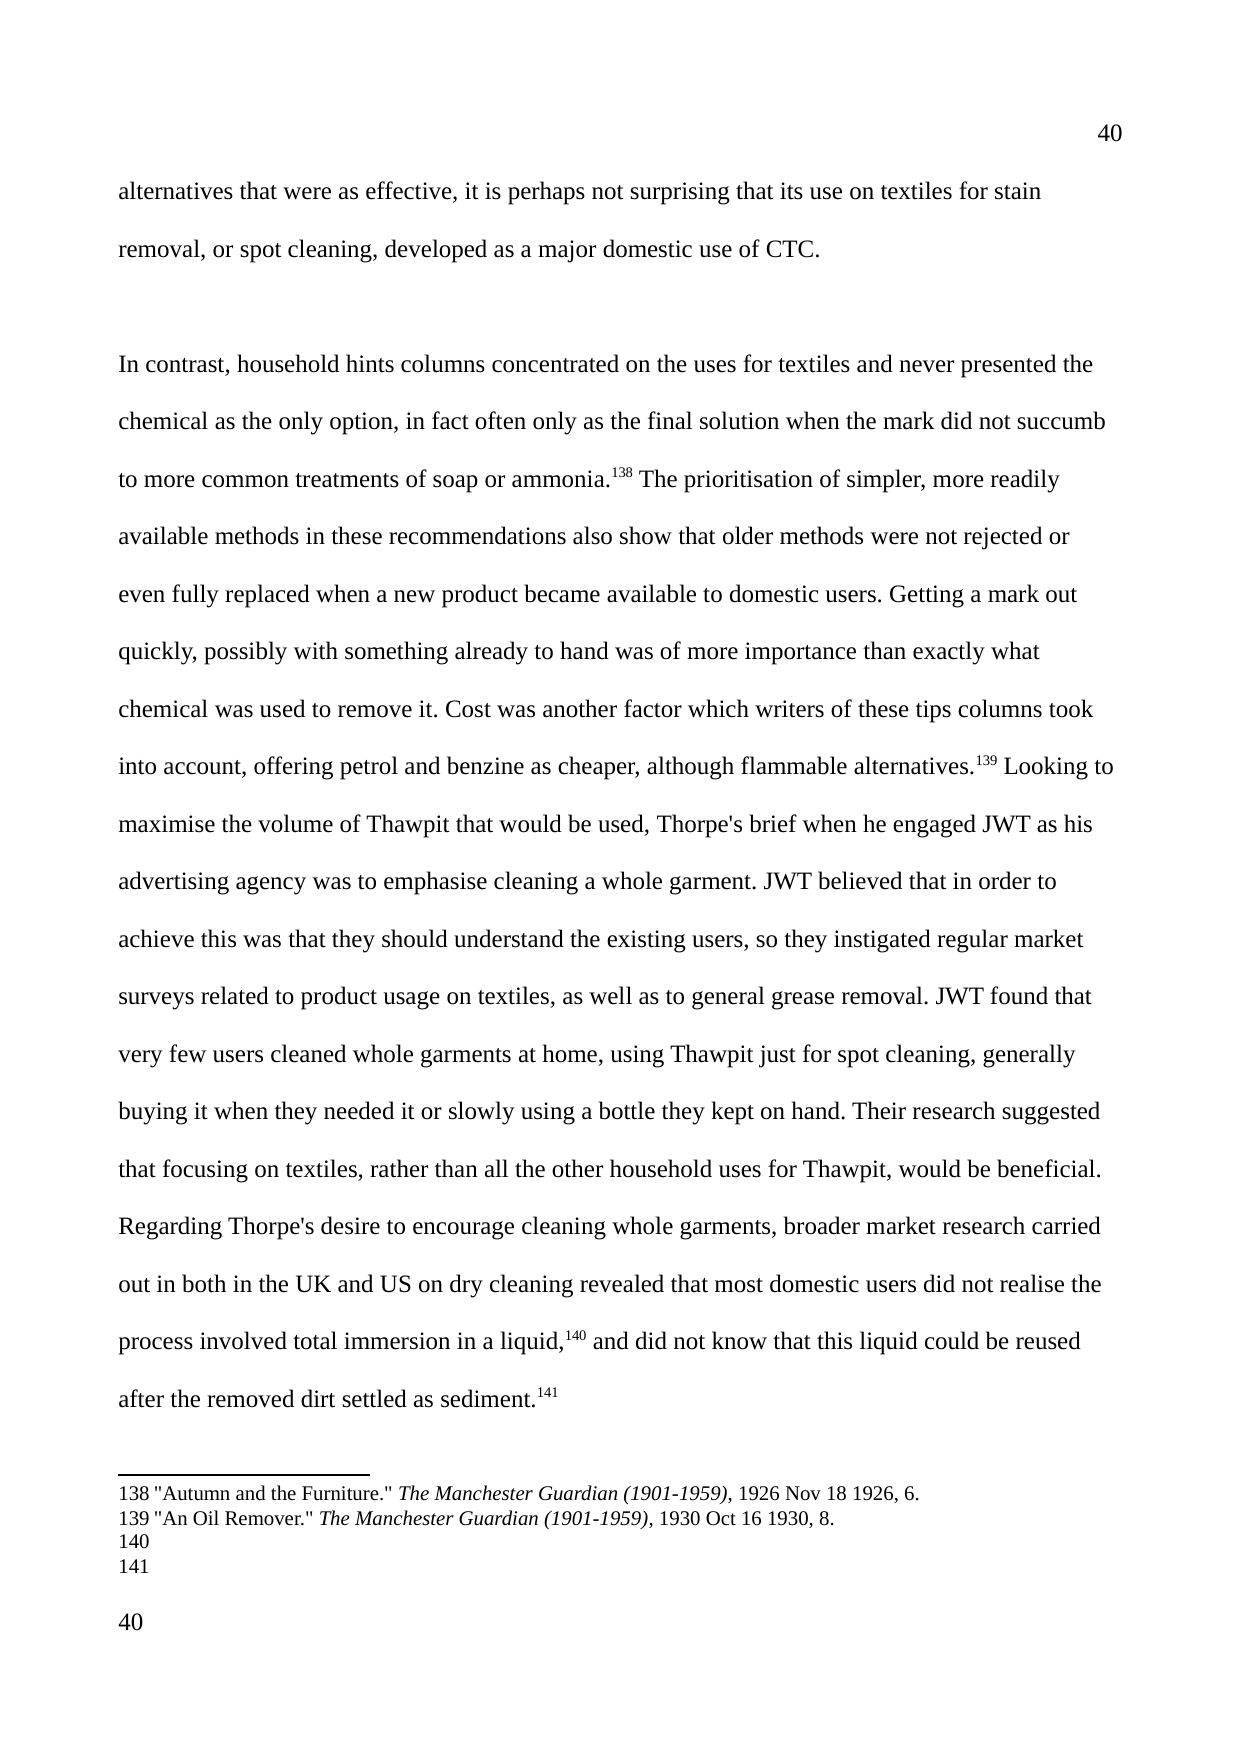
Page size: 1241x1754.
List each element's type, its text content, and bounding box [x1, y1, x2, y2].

text alternatives that were as effective, it is perhaps not surprising that its use on textiles for stain removal, or spot cleaning, developed as a major domestic use of CTC. [118, 176, 1122, 263]
text "Autumn and the Furniture." The Manchester Guardian (1901-1959), 1926 Nov 18 1926, 6. [118, 1481, 1122, 1505]
text "An Oil Remover." The Manchester Guardian (1901-1959), 1930 Oct 16 1930, 8. [118, 1505, 1122, 1529]
text In contrast, household hints columns concentrated on the uses for textiles and never presented the chemical as the only option, in fact often only as the final solution when the mark did not succumb to more common treatments of soap or ammonia. The prioritisation of simpler, more readily available methods in these recommendations also show that older methods were not rejected or even fully replaced when a new product became available to domestic users. Getting a mark out quickly, possibly with something already to hand was of more importance than exactly what chemical was used to remove it. Cost was another factor which writers of these tips columns took into account, offering petrol and benzine as cheaper, although flammable alternatives. Looking to maximise the volume of Thawpit that would be used, Thorpe's brief when he engaged JWT as his advertising agency was to emphasise cleaning a whole garment. JWT believed that in order to achieve this was that they should understand the existing users, so they instigated regular market surveys related to product usage on textiles, as well as to general grease removal. JWT found that very few users cleaned whole garments at home, using Thawpit just for spot cleaning, generally buying it when they needed it or slowly using a bottle they kept on hand. Their research suggested that focusing on textiles, rather than all the other household uses for Thawpit, would be beneficial. Regarding Thorpe's desire to encourage cleaning whole garments, broader market research carried out in both in the UK and US on dry cleaning revealed that most domestic users did not realise the process involved total immersion in a liquid, and did not know that this liquid could be reused after the removed dirt settled as sediment. [118, 349, 1122, 1413]
